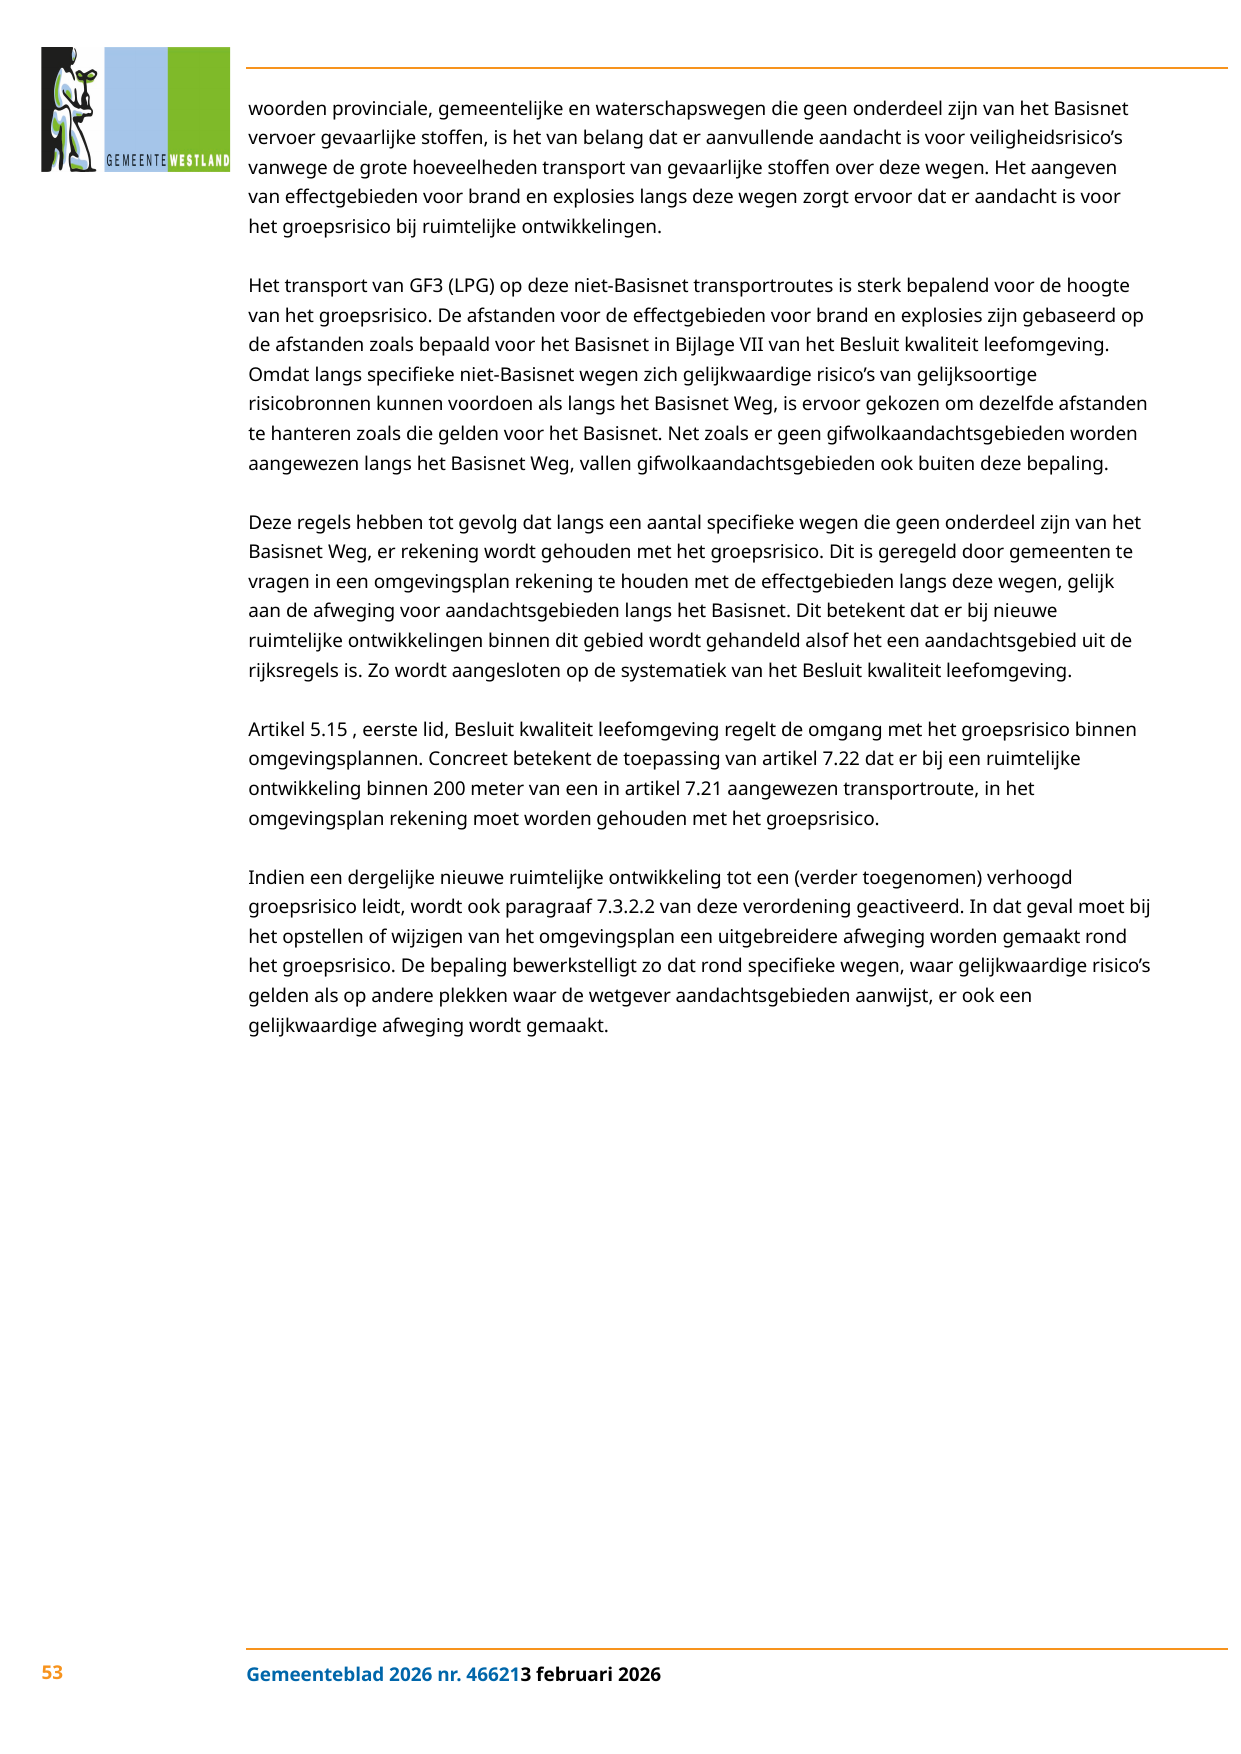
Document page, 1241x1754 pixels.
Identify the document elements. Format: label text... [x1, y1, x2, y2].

text Het transport van GF3 (LPG) op deze niet-Basisnet transportroutes is sterk bepalend voor de hoogte van het groepsrisico. De afstanden voor de effectgebieden voor brand en explosies zijn gebaseerd op de afstanden zoals bepaald voor het Basisnet in Bijlage VII van het Besluit kwaliteit leefomgeving. Omdat langs specifieke niet-Basisnet wegen zich gelijkwaardige risico’s van gelijksoortige risicobronnen kunnen voordoen als langs het Basisnet Weg, is ervoor gekozen om dezelfde afstanden te hanteren zoals die gelden voor het Basisnet. Net zoals er geen gifwolkaandachtsgebieden worden aangewezen langs het Basisnet Weg, vallen gifwolkaandachtsgebieden ook buiten deze bepaling. [248, 272, 1152, 476]
picture [41, 47, 231, 172]
text Deze regels hebben tot gevolg dat langs een aantal specifieke wegen die geen onderdeel zijn van het Basisnet Weg, er rekening wordt gehouden met het groepsrisico. Dit is geregeld door gemeenten te vragen in een omgevingsplan rekening te houden met de effectgebieden langs deze wegen, gelijk aan de afweging voor aandachtsgebieden langs het Basisnet. Dit betekent dat er bij nieuwe ruimtelijke ontwikkelingen binnen dit gebied wordt gehandeld alsof het een aandachtsgebied uit de rijksregels is. Zo wordt aangesloten op de systematiek van het Besluit kwaliteit leefomgeving. [248, 509, 1152, 683]
text Indien een dergelijke nieuwe ruimtelijke ontwikkeling tot een (verder toegenomen) verhoogd groepsrisico leidt, wordt ook paragraaf 7.3.2.2 van deze verordening geactiveerd. In dat geval moet bij het opstellen of wijzigen van het omgevingsplan een uitgebreidere afweging worden gemaakt rond het groepsrisico. De bepaling bewerkstelligt zo dat rond specifieke wegen, waar gelijkwaardige risico’s gelden als op andere plekken waar de wetgever aandachtsgebieden aanwijst, er ook een gelijkwaardige afweging wordt gemaakt. [248, 864, 1152, 1038]
text Artikel 5.15 , eerste lid, Besluit kwaliteit leefomgeving regelt de omgang met het groepsrisico binnen omgevingsplannen. Concreet betekent de toepassing van artikel 7.22 dat er bij een ruimtelijke ontwikkeling binnen 200 meter van een in artikel 7.21 aangewezen transportroute, in het omgevingsplan rekening moet worden gehouden met het groepsrisico. [248, 716, 1152, 831]
text woorden provinciale, gemeentelijke en waterschapswegen die geen onderdeel zijn van het Basisnet vervoer gevaarlijke stoffen, is het van belang dat er aanvullende aandacht is voor veiligheidsrisico’s vanwege de grote hoeveelheden transport van gevaarlijke stoffen over deze wegen. Het aangeven van effectgebieden voor brand en explosies langs deze wegen zorgt ervoor dat er aandacht is voor het groepsrisico bij ruimtelijke ontwikkelingen. [248, 95, 1152, 239]
